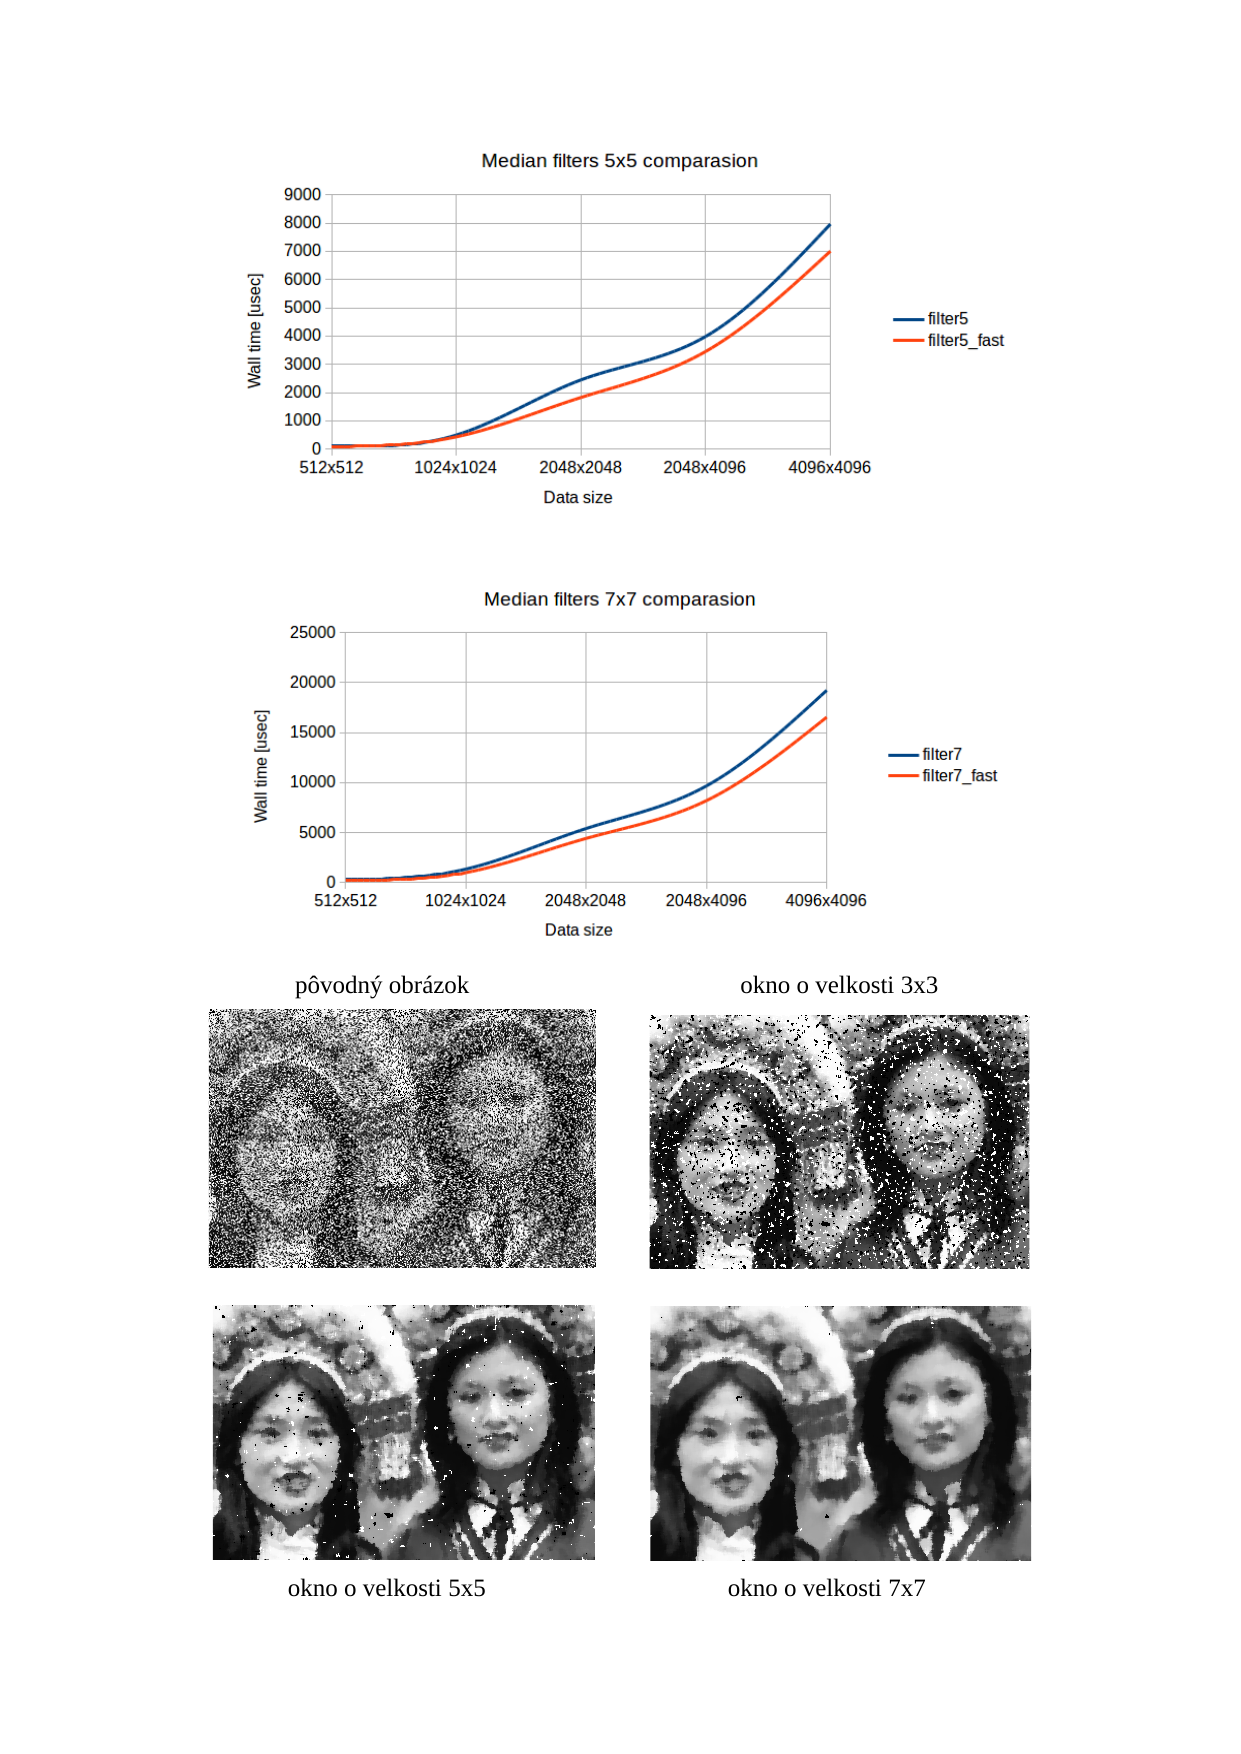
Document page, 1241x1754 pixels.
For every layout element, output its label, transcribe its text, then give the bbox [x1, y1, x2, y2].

picture [208, 1009, 596, 1268]
text pôvodný obrázok okno o velkosti 3x3 [118, 960, 1122, 1000]
picture [230, 570, 1010, 960]
picture [223, 131, 1017, 528]
picture [212, 1305, 595, 1560]
picture [650, 1306, 1032, 1561]
picture [649, 1015, 1030, 1269]
text okno o velkosti 5x5 okno o velkosti 7x7 [118, 1569, 1122, 1603]
